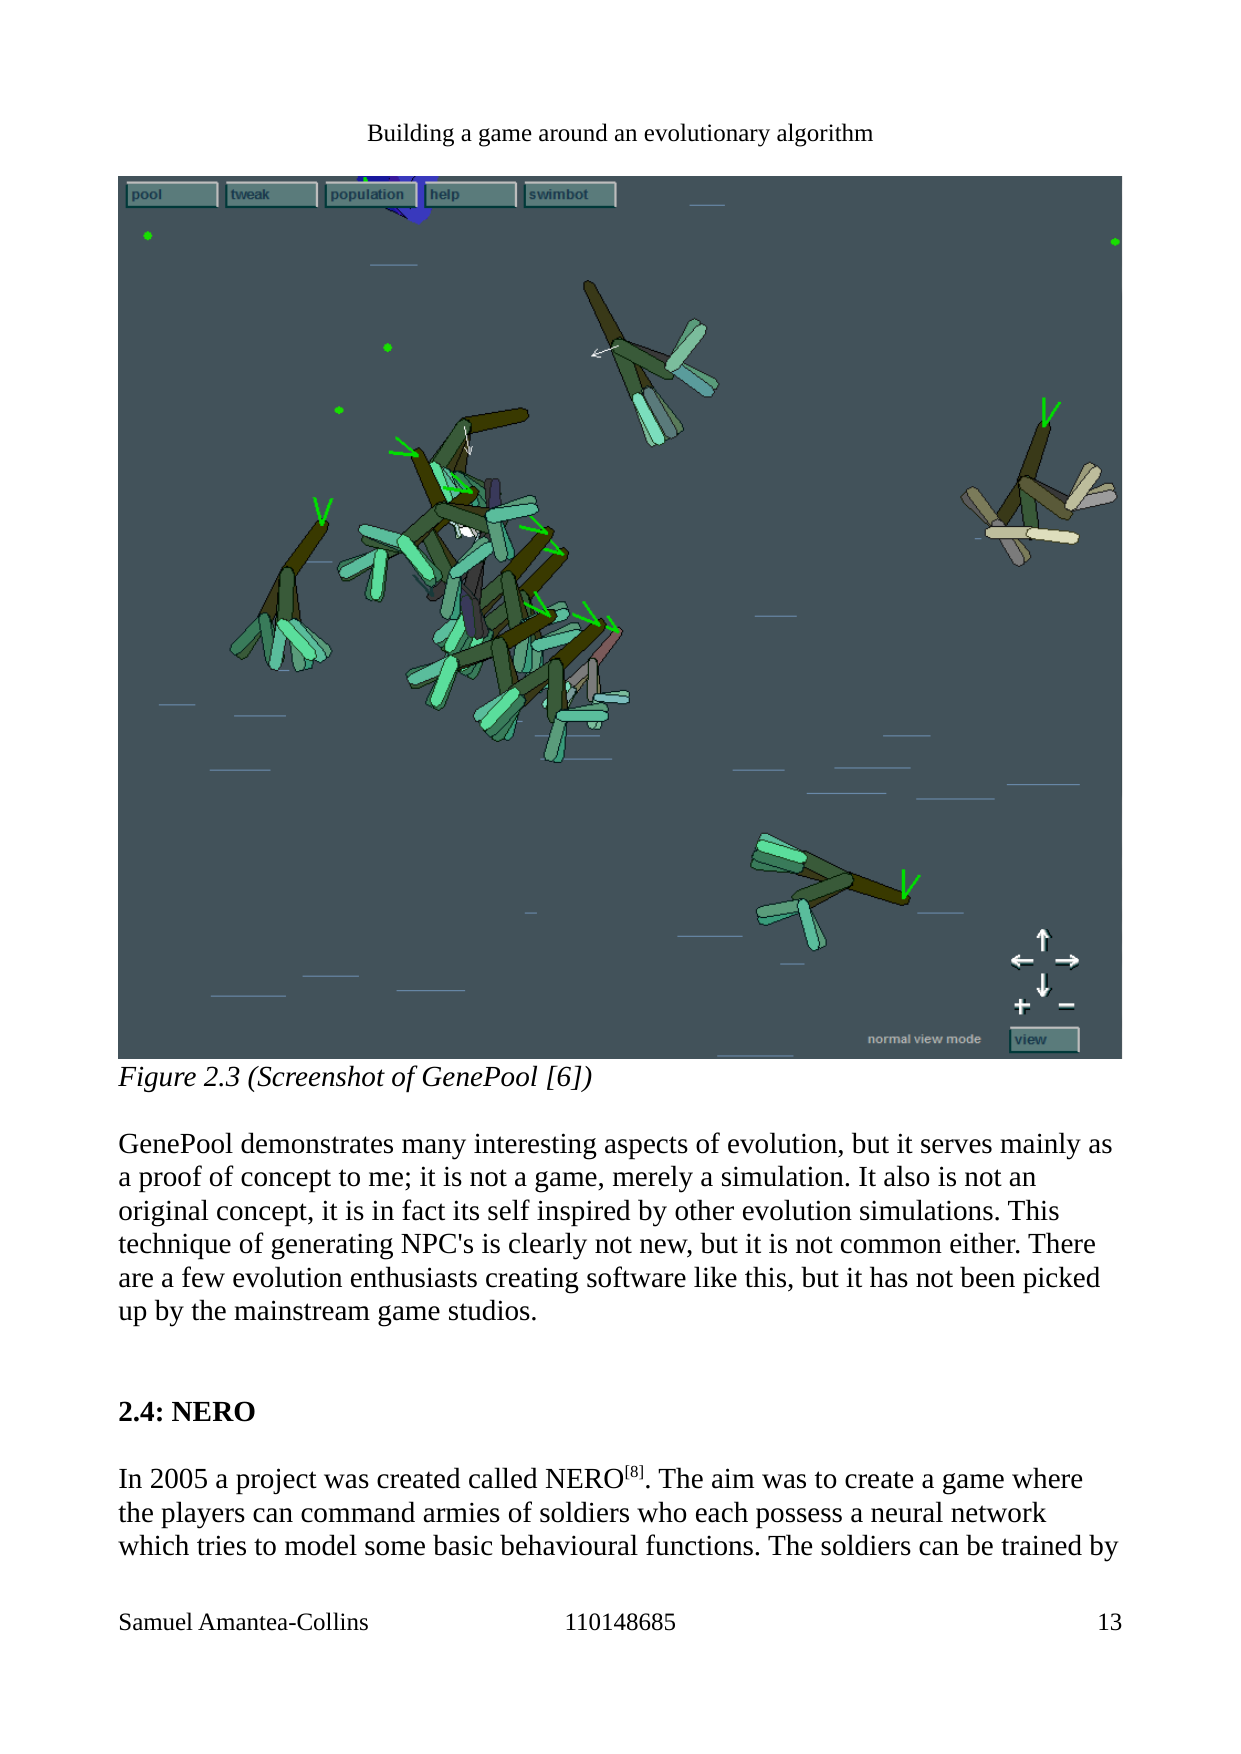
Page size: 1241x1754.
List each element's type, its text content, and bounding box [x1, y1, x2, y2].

text In 2005 a project was created called NERO[8]. The aim was to create a game where the players can command armies of soldiers who each possess a neural network which tries to model some basic behavioural functions. The soldiers can be trained by [118, 1461, 1122, 1562]
text GenePool demonstrates many interesting aspects of evolution, but it serves mainly as a proof of concept to me; it is not a game, merely a simulation. It also is not an original concept, it is in fact its self inspired by other evolution simulations. This technique of generating NPC's is clearly not new, but it is not common either. There are a few evolution enthusiasts creating software like this, but it has not been picked up by the mainstream game studios. [118, 1126, 1122, 1327]
text 2.4: NERO [118, 1394, 1122, 1428]
text Figure 2.3 (Screenshot of GenePool [6]) [118, 1059, 1122, 1092]
